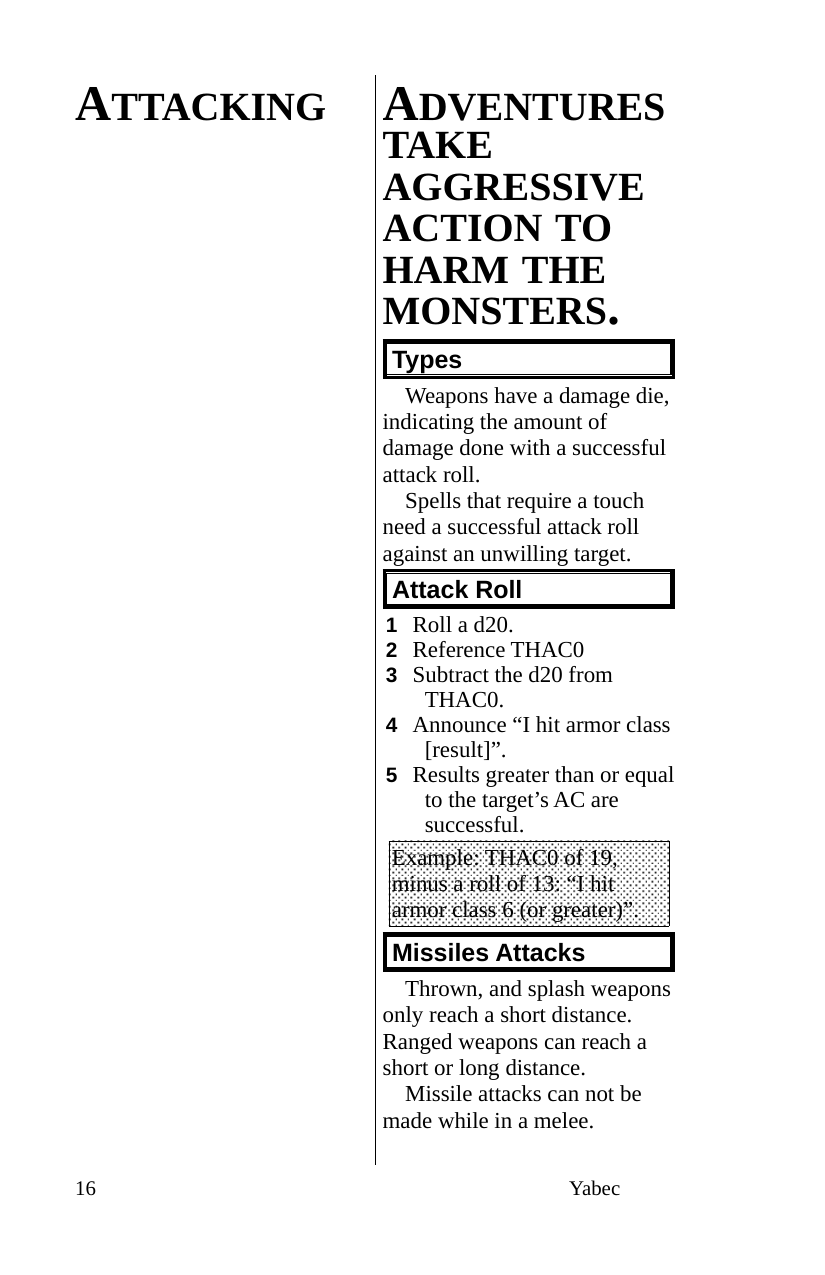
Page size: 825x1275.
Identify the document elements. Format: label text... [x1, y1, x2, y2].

subtitle Attack Roll [387, 574, 670, 604]
subtitle Announce “I hit armor class [result]”. [386, 712, 675, 762]
subtitle Attacking [75, 87, 367, 128]
text Example: THAC0 of 19, minus a roll of 13: “I hit armor class 6 (or greater)”. [390, 842, 669, 926]
subtitle Missiles Attacks [387, 937, 670, 967]
subtitle Results greater than or equal to the target’s AC are successful. [386, 762, 675, 838]
text Spells that require a touch need a successful attack roll against an unwilling target. [382, 487, 675, 566]
subtitle Roll a d20. [386, 612, 675, 637]
subtitle Subtract the d20 from THAC0. [386, 662, 675, 712]
subtitle Types [387, 344, 670, 374]
text Weapons have a damage die, indicating the amount of damage done with a successful attack roll. [382, 382, 675, 487]
subtitle Reference THAC0 [386, 637, 675, 662]
text Thrown, and splash weapons only reach a short distance. Ranged weapons can reach a short or long distance. [382, 975, 675, 1080]
text Missile attacks can not be made while in a melee. [382, 1080, 675, 1133]
text Adventures take aggressive action to harm the monsters. [382, 87, 675, 336]
